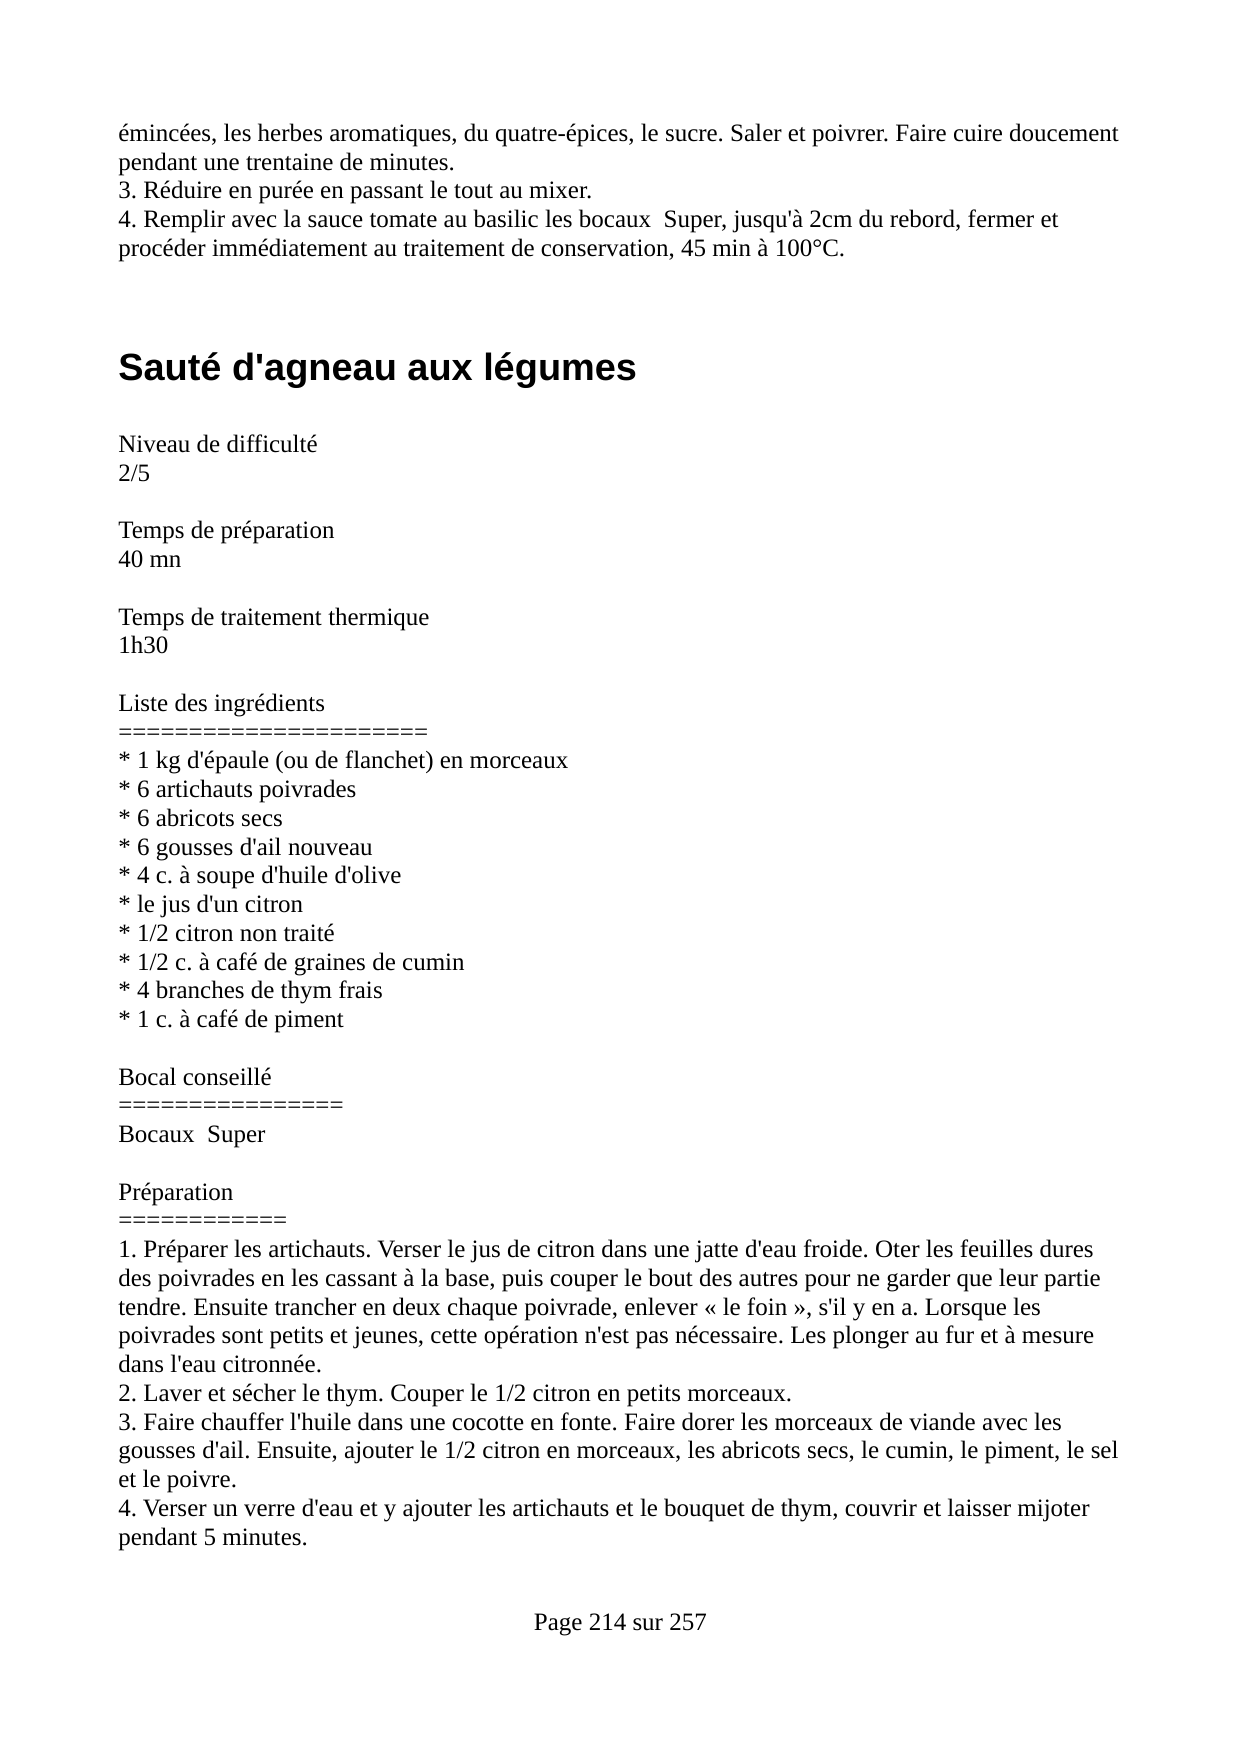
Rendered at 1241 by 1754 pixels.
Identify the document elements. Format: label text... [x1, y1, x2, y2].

text 40 mn [118, 544, 1122, 573]
text 3. Faire chauffer l'huile dans une cocotte en fonte. Faire dorer les morceaux de viande avec les gousses d'ail. Ensuite, ajouter le 1/2 citron en morceaux, les abricots secs, le cumin, le piment, le sel et le poivre. [118, 1407, 1122, 1493]
text * 1 c. à café de piment [118, 1004, 1122, 1033]
text Temps de traitement thermique [118, 602, 1122, 631]
text Bocal conseillé [118, 1062, 1122, 1091]
text ================ [118, 1091, 1122, 1119]
text * 1/2 c. à café de graines de cumin [118, 947, 1122, 976]
text 2. Laver et sécher le thym. Couper le 1/2 citron en petits morceaux. [118, 1378, 1122, 1407]
text Liste des ingrédients [118, 688, 1122, 717]
text * le jus d'un citron [118, 889, 1122, 918]
text émincées, les herbes aromatiques, du quatre-épices, le sucre. Saler et poivrer. Faire cuire doucement pendant une trentaine de minutes. [118, 118, 1122, 176]
text 1. Préparer les artichauts. Verser le jus de citron dans une jatte d'eau froide. Oter les feuilles dures des poivrades en les cassant à la base, puis couper le bout des autres pour ne garder que leur partie tendre. Ensuite trancher en deux chaque poivrade, enlever « le foin », s'il y en a. Lorsque les poivrades sont petits et jeunes, cette opération n'est pas nécessaire. Les plonger au fur et à mesure dans l'eau citronnée. [118, 1234, 1122, 1378]
text * 6 abricots secs [118, 803, 1122, 832]
text Préparation [118, 1177, 1122, 1206]
text * 6 artichauts poivrades [118, 774, 1122, 803]
text * 6 gousses d'ail nouveau [118, 832, 1122, 861]
text * 1/2 citron non traité [118, 918, 1122, 947]
subtitle Sauté d'agneau aux légumes [118, 344, 1122, 388]
text ====================== [118, 717, 1122, 746]
text * 1 kg d'épaule (ou de flanchet) en morceaux [118, 746, 1122, 774]
text Bocaux Super [118, 1119, 1122, 1148]
text ============ [118, 1206, 1122, 1234]
text 4. Remplir avec la sauce tomate au basilic les bocaux Super, jusqu'à 2cm du rebord, fermer et procéder immédiatement au traitement de conservation, 45 min à 100°C. [118, 204, 1122, 262]
text * 4 branches de thym frais [118, 976, 1122, 1004]
text 3. Réduire en purée en passant le tout au mixer. [118, 176, 1122, 204]
text * 4 c. à soupe d'huile d'olive [118, 861, 1122, 889]
text Niveau de difficulté [118, 429, 1122, 458]
text 1h30 [118, 631, 1122, 659]
text Temps de préparation [118, 516, 1122, 544]
text 2/5 [118, 458, 1122, 487]
text 4. Verser un verre d'eau et y ajouter les artichauts et le bouquet de thym, couvrir et laisser mijoter pendant 5 minutes. [118, 1493, 1122, 1551]
